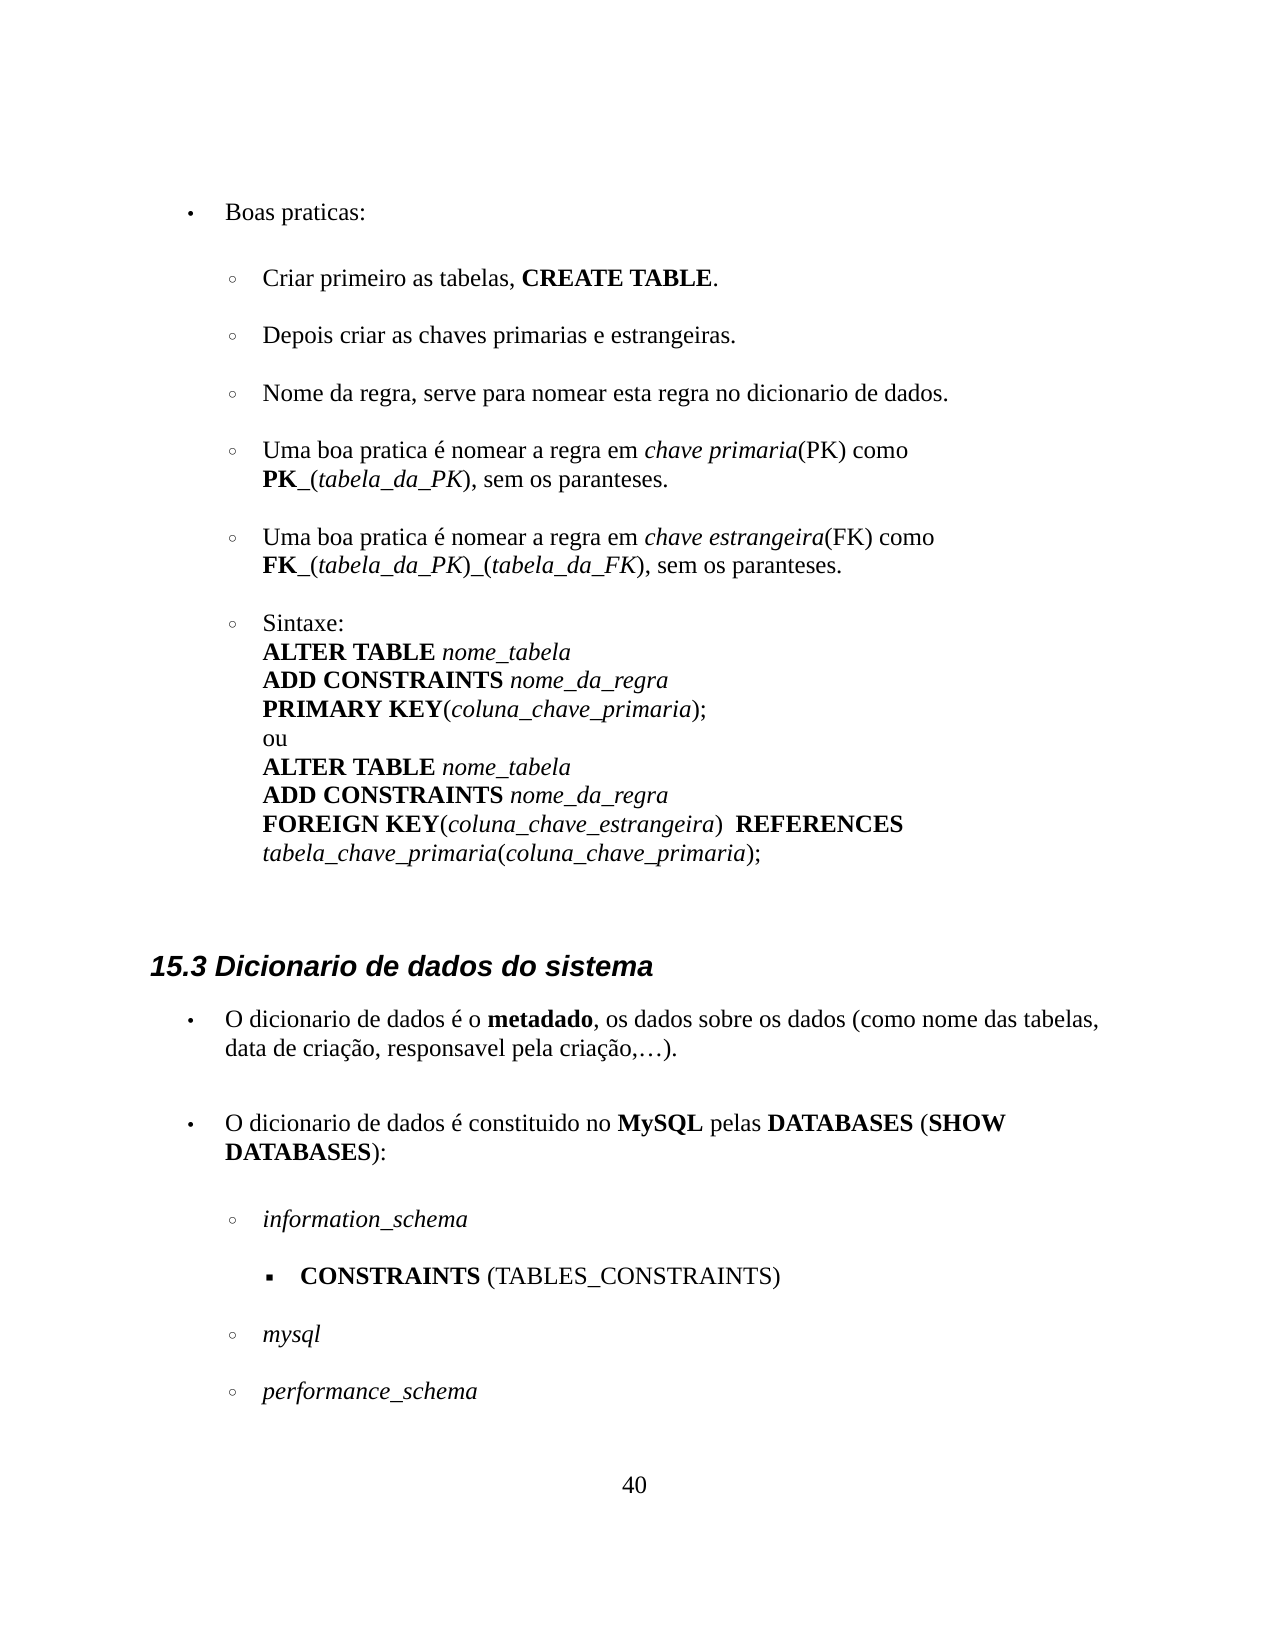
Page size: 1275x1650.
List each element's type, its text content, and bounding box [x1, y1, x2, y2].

subtitle 15.3 Dicionario de dados do sistema [150, 949, 1125, 983]
list Nome da regra, serve para nomear esta regra no dicionario de dados. [225, 378, 1125, 436]
list mysql [225, 1319, 1125, 1376]
list information_schema [225, 1204, 1125, 1261]
list [187, 150, 1125, 179]
list O dicionario de dados é constituido no MySQL pelas DATABASES (SHOW DATABASES): [187, 1108, 1125, 1195]
list Boas praticas: [187, 197, 1125, 254]
list Sintaxe: ALTER TABLE nome_tabela ADD CONSTRAINTS nome_da_regra PRIMARY KEY(coluna_chave_primaria); ou ALTER TABLE nome_tabela ADD CONSTRAINTS nome_da_regra FOREIGN KEY(coluna_chave_estrangeira) REFERENCES tabela_chave_primaria(coluna_chave_primaria); [225, 608, 1125, 896]
list Uma boa pratica é nomear a regra em chave primaria(PK) como PK_(tabela_da_PK), sem os paranteses. [225, 436, 1125, 522]
list Uma boa pratica é nomear a regra em chave estrangeira(FK) como FK_(tabela_da_PK)_(tabela_da_FK), sem os paranteses. [225, 522, 1125, 608]
list Criar primeiro as tabelas, CREATE TABLE. [225, 263, 1125, 321]
list performance_schema [225, 1376, 1125, 1434]
list O dicionario de dados é o metadado, os dados sobre os dados (como nome das tabelas, data de criação, responsavel pela criação,…). [187, 1004, 1125, 1091]
list Depois criar as chaves primarias e estrangeiras. [225, 321, 1125, 378]
list CONSTRAINTS (TABLES_CONSTRAINTS) [262, 1261, 1125, 1319]
